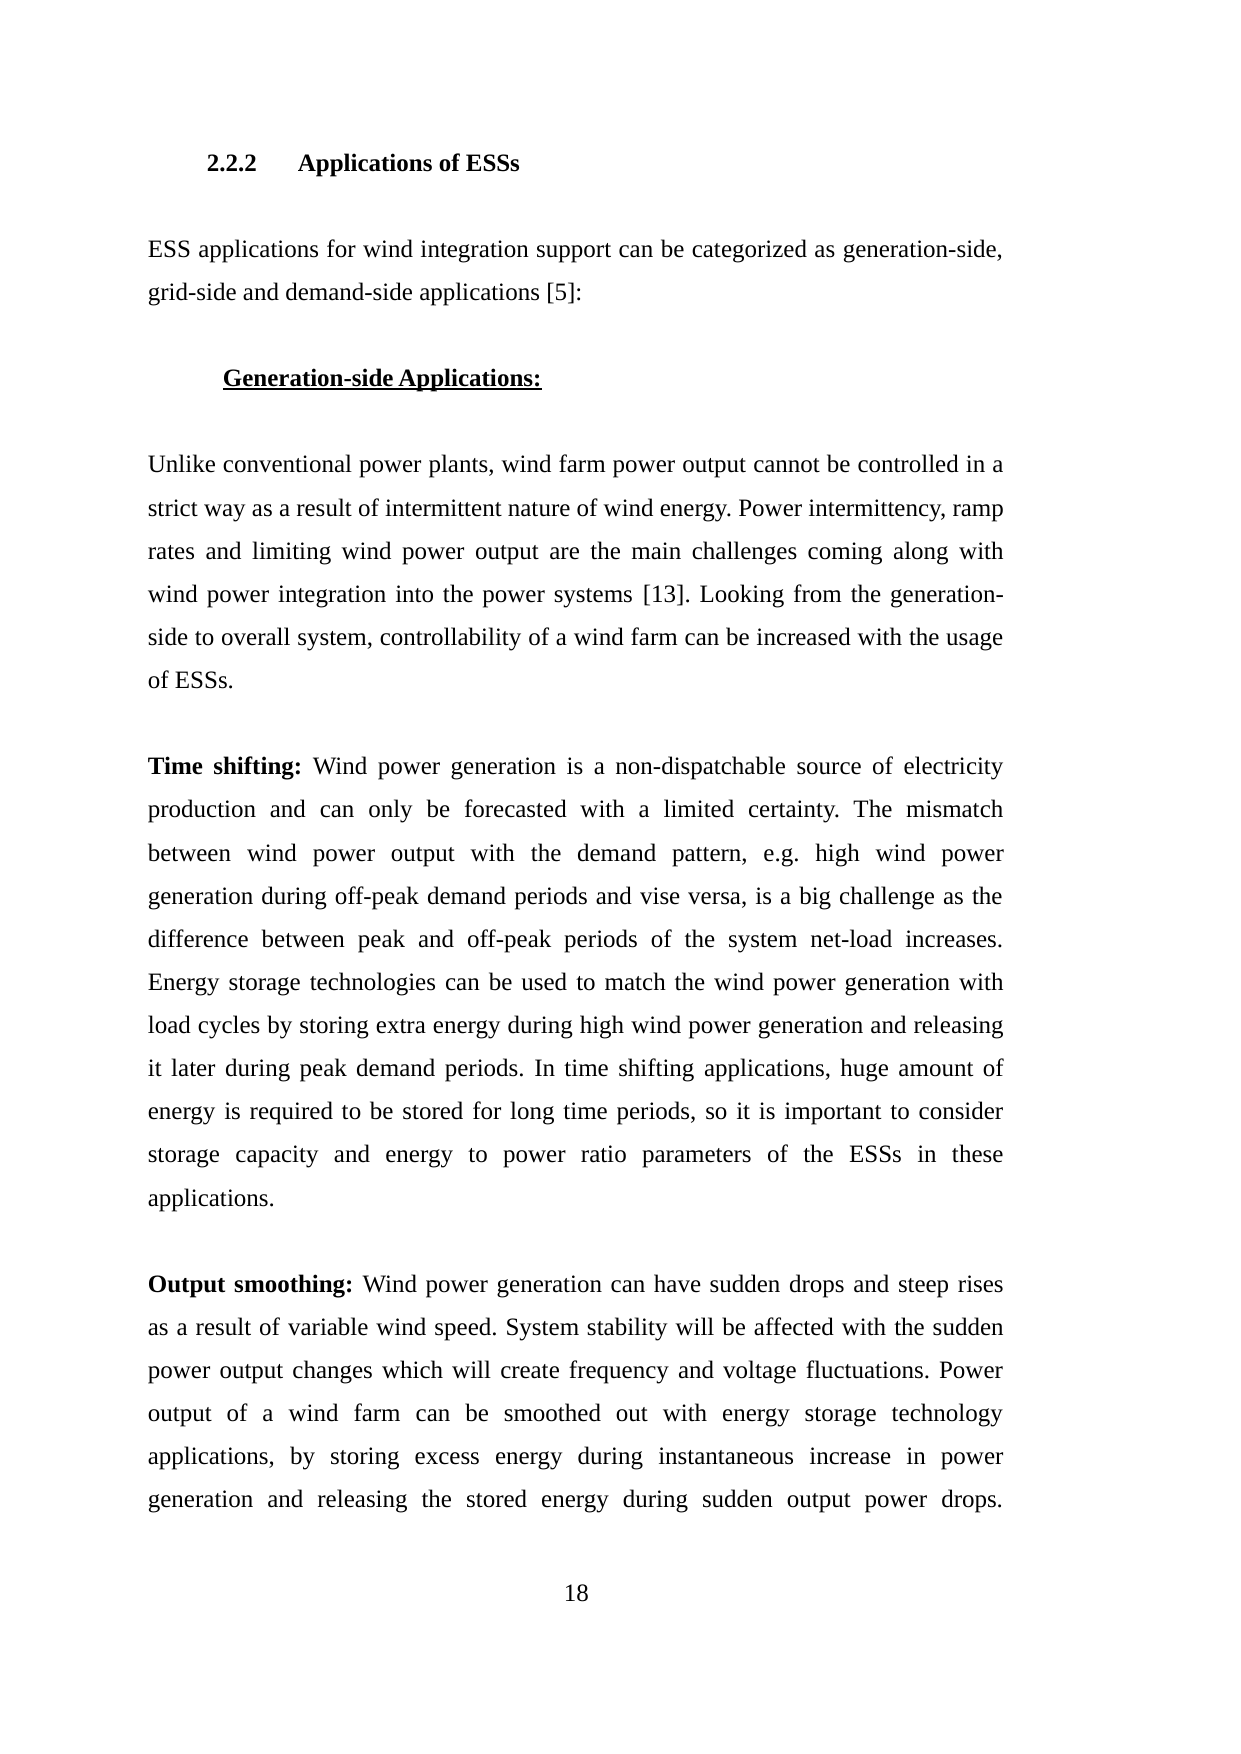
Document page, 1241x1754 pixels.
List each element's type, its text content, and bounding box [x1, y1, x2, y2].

text Time shifting: Wind power generation is a non-dispatchable source of electricity production and can only be forecasted with a limited certainty. The mismatch between wind power output with the demand pattern, e.g. high wind power generation during off-peak demand periods and vise versa, is a big challenge as the difference between peak and off-peak periods of the system net-load increases. Energy storage technologies can be used to match the wind power generation with load cycles by storing extra energy during high wind power generation and releasing it later during peak demand periods. In time shifting applications, huge amount of energy is required to be stored for long time periods, so it is important to consider storage capacity and energy to power ratio parameters of the ESSs in these applications. [148, 751, 1004, 1211]
text ESS applications for wind integration support can be categorized as generation-side, grid-side and demand-side applications [5]: [148, 234, 1004, 306]
text Unlike conventional power plants, wind farm power output cannot be controlled in a strict way as a result of intermittent nature of wind energy. Power intermittency, ramp rates and limiting wind power output are the main challenges coming along with wind power integration into the power systems [13]⁠. Looking from the generation-side to overall system, controllability of a wind farm can be increased with the usage of ESSs. [148, 449, 1004, 694]
subtitle Generation-side Applications: [148, 363, 1004, 392]
text Output smoothing: Wind power generation can have sudden drops and steep rises as a result of variable wind speed. System stability will be affected with the sudden power output changes which will create frequency and voltage fluctuations. Power output of a wind farm can be smoothed out with energy storage technology applications, by storing excess energy during instantaneous increase in power generation and releasing the stored energy during sudden output power drops. [148, 1269, 1004, 1513]
list Applications of ESSs [207, 148, 1004, 176]
